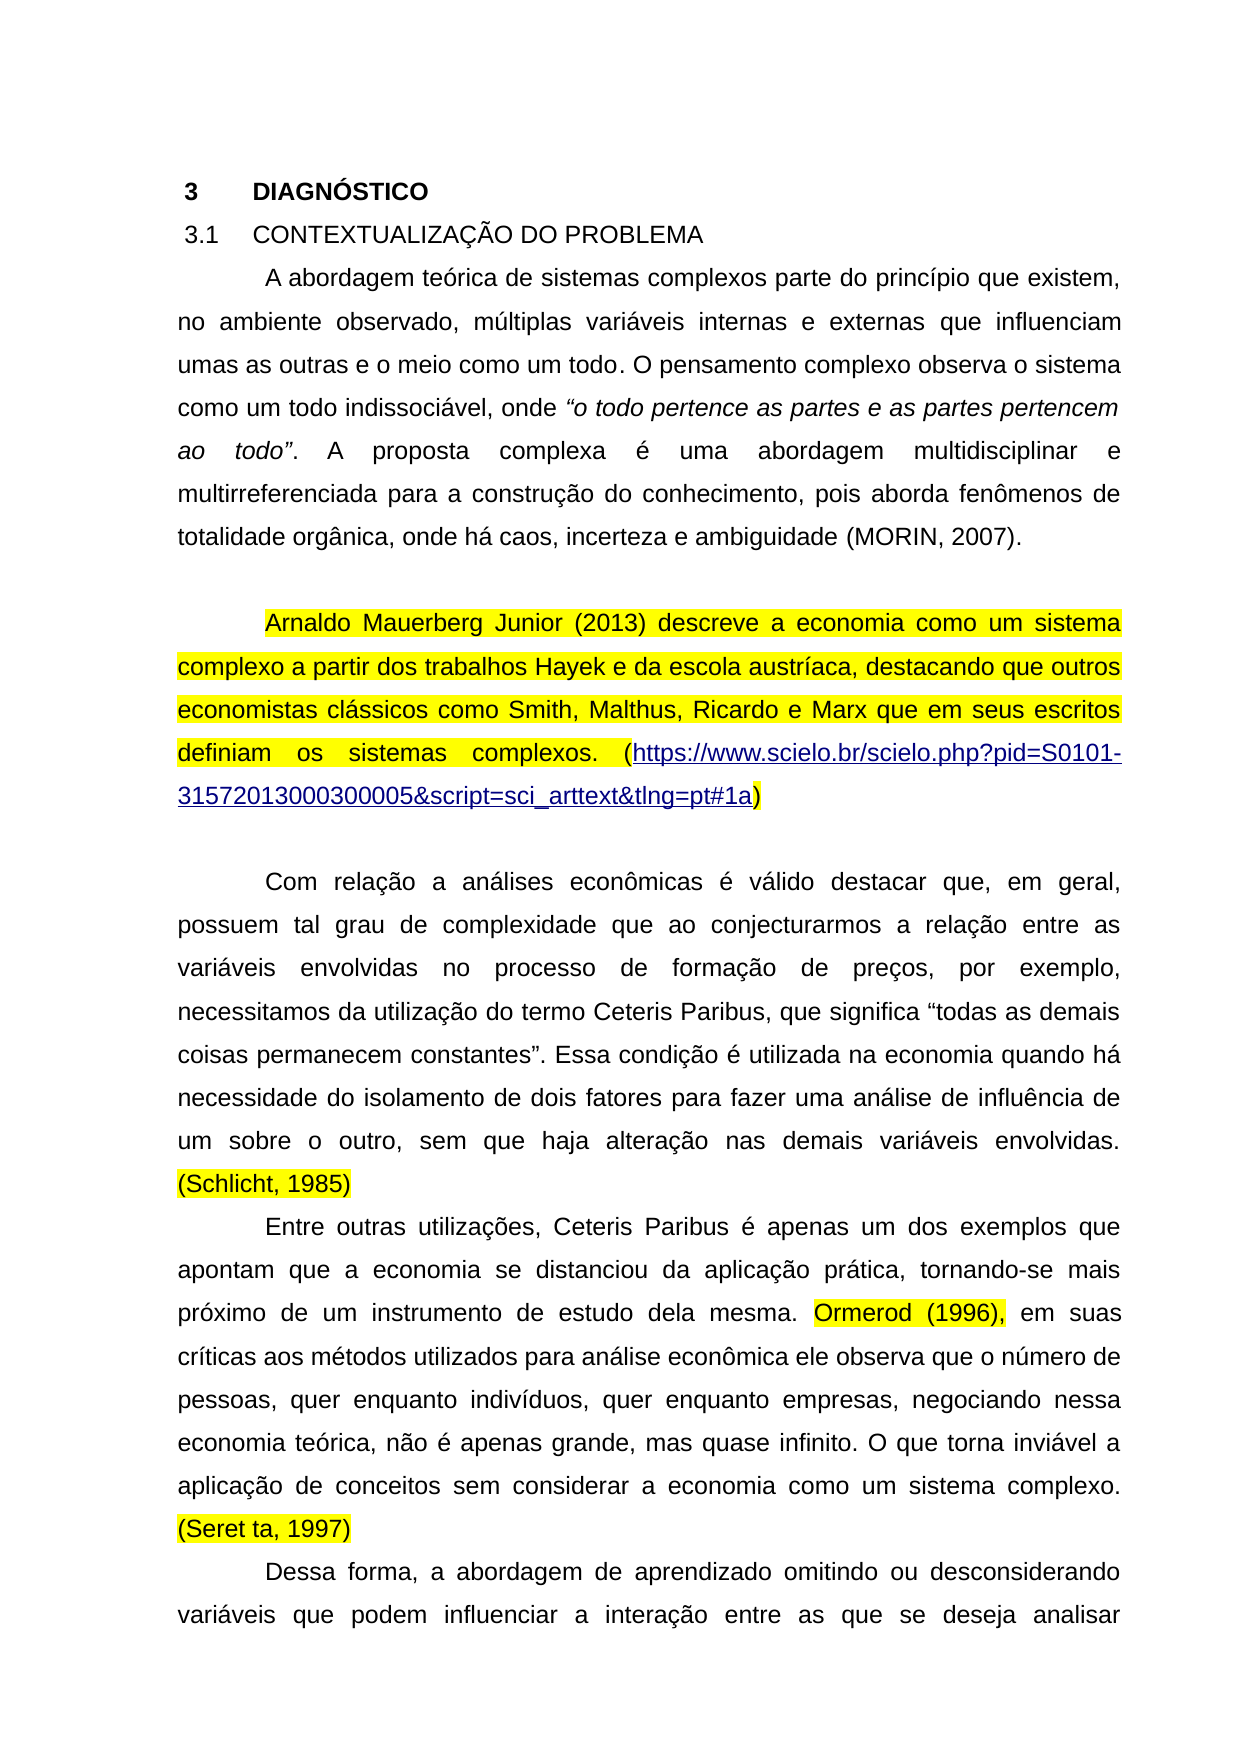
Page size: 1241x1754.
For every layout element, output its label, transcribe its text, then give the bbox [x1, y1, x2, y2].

subtitle Diagnóstico [177, 177, 1122, 206]
text Entre outras utilizações, Ceteris Paribus é apenas um dos exemplos que apontam que a economia se distanciou da aplicação prática, tornando-se mais próximo de um instrumento de estudo dela mesma. Ormerod (1996), em suas críticas aos métodos utilizados para análise econômica ele observa que o número de pessoas, quer enquanto indivíduos, quer enquanto empresas, negociando nessa economia teórica, não é apenas grande, mas quase infinito. O que torna inviável a aplicação de conceitos sem considerar a economia como um sistema complexo. (Seret ta, 1997) [177, 1212, 1122, 1543]
subtitle Contextualização do problema [177, 220, 1122, 249]
text Arnaldo Mauerberg Junior (2013) descreve a economia como um sistema complexo a partir dos trabalhos Hayek e da escola austríaca, destacando que outros economistas clássicos como Smith, Malthus, Ricardo e Marx que em seus escritos definiam os sistemas complexos. (https://www.scielo.br/scielo.php?pid=S0101-31572013000300005&script=sci_arttext&tlng=pt#1a) [177, 608, 1122, 810]
text Com relação a análises econômicas é válido destacar que, em geral, possuem tal grau de complexidade que ao conjecturarmos a relação entre as variáveis envolvidas no processo de formação de preços, por exemplo, necessitamos da utilização do termo Ceteris Paribus, que significa “todas as demais coisas permanecem constantes”. Essa condição é utilizada na economia quando há necessidade do isolamento de dois fatores para fazer uma análise de influência de um sobre o outro, sem que haja alteração nas demais variáveis envolvidas. (Schlicht, 1985) [177, 867, 1122, 1198]
text Dessa forma, a abordagem de aprendizado omitindo ou desconsiderando variáveis que podem influenciar a interação entre as que se deseja analisar [177, 1557, 1122, 1629]
text A abordagem teórica de sistemas complexos parte do princípio que existem, no ambiente observado, múltiplas variáveis internas e externas que influenciam umas as outras e o meio como um todo. O pensamento complexo observa o sistema como um todo indissociável, onde “o todo pertence as partes e as partes pertencem ao todo”. A proposta complexa é uma abordagem multidisciplinar e multirreferenciada para a construção do conhecimento, pois aborda fenômenos de totalidade orgânica, onde há caos, incerteza e ambiguidade (MORIN, 2007). [177, 263, 1122, 551]
